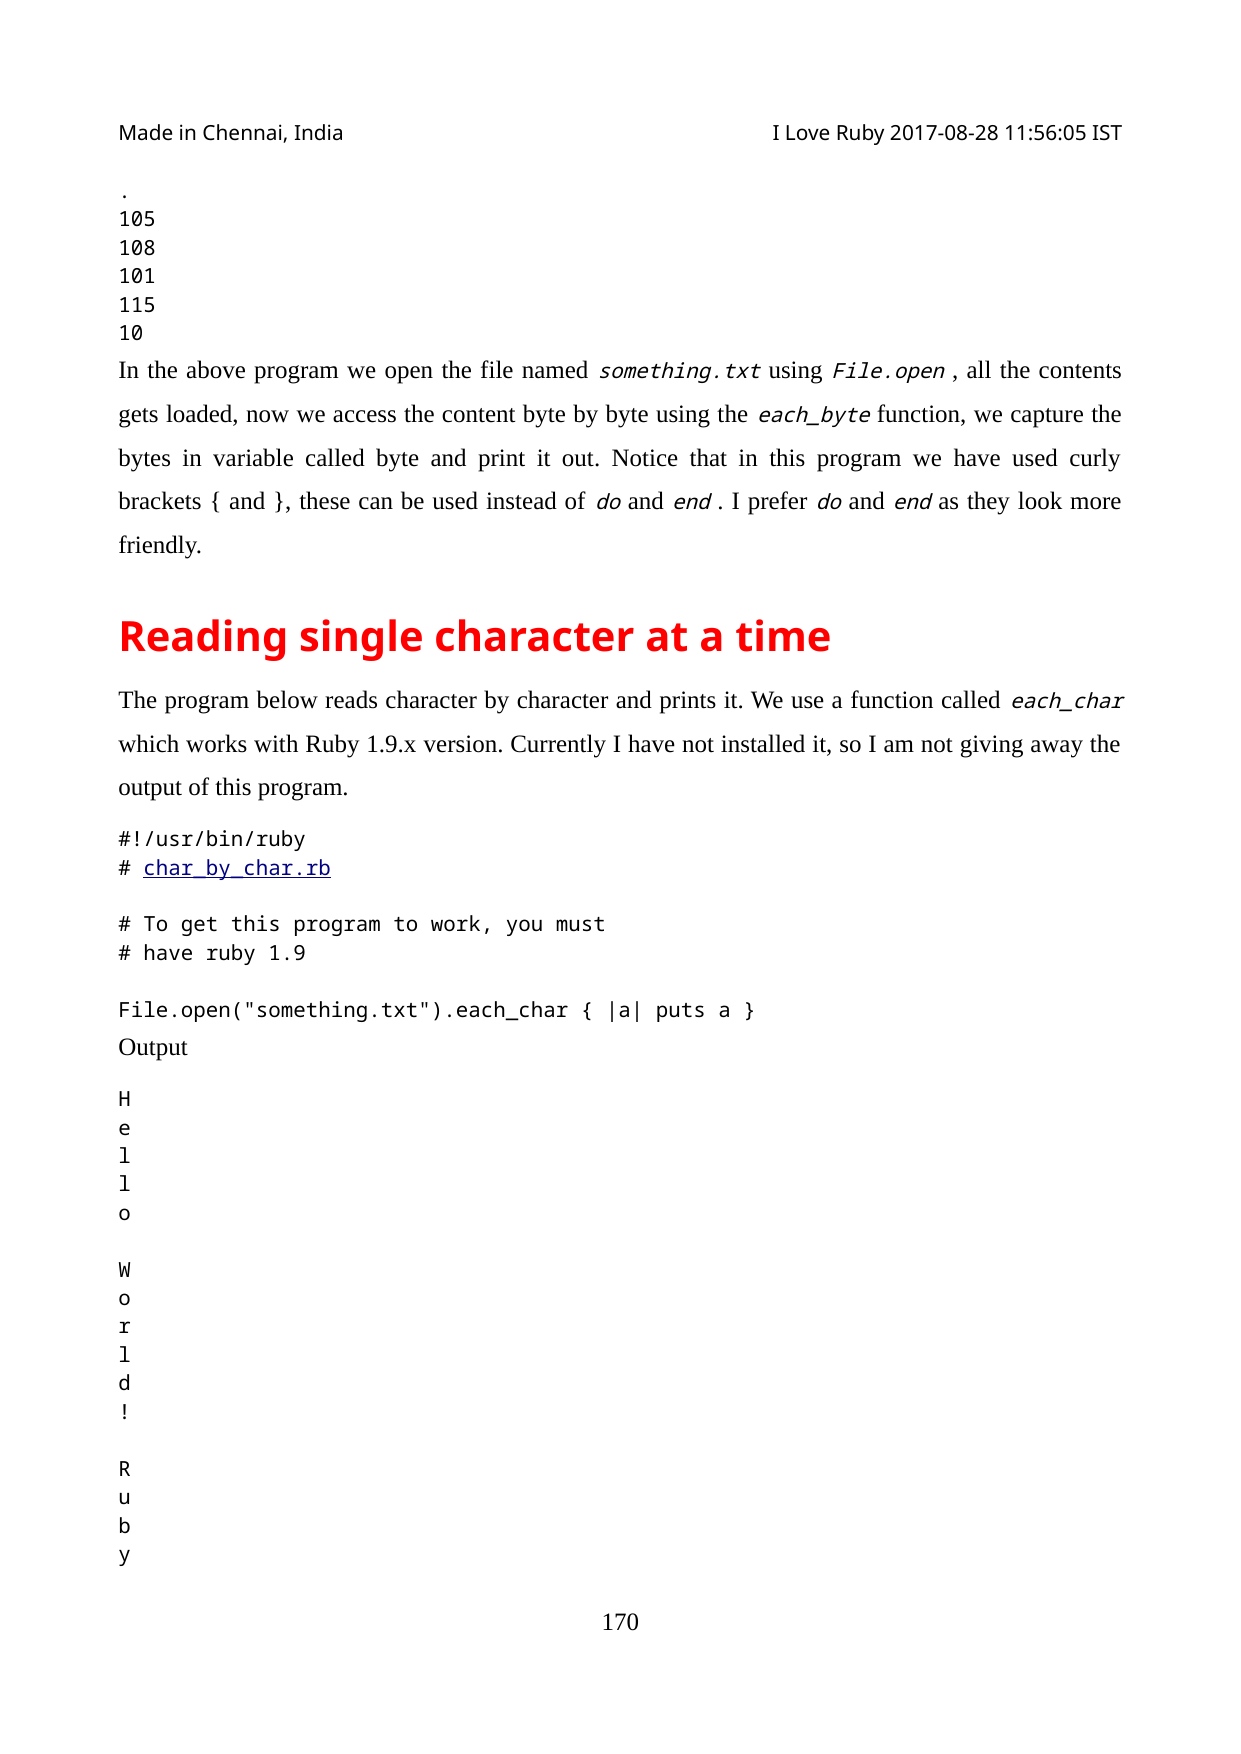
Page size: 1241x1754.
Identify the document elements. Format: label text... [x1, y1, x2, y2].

text H [118, 1084, 1122, 1113]
text Output [118, 1032, 1122, 1061]
text l [118, 1340, 1122, 1368]
text The program below reads character by character and prints it. We use a function called each_char which works with Ruby 1.9.x version. Currently I have not installed it, so I am not giving away the output of this program. [118, 685, 1122, 801]
text l [118, 1141, 1122, 1169]
text In the above program we open the file named something.txt using File.open , all the contents gets loaded, now we access the content byte by byte using the each_byte function, we capture the bytes in variable called byte and print it out. Notice that in this program we have used curly brackets { and }, these can be used instead of do and end . I prefer do and end as they look more friendly. [118, 356, 1122, 559]
text #!/usr/bin/ruby [118, 824, 1122, 853]
text W [118, 1255, 1122, 1283]
text d [118, 1368, 1122, 1397]
text l [118, 1169, 1122, 1198]
text 105 [118, 204, 1122, 233]
text b [118, 1511, 1122, 1539]
text File.open("something.txt").each_char { |a| puts a } [118, 995, 1122, 1023]
text u [118, 1482, 1122, 1511]
text 101 [118, 261, 1122, 290]
text . [118, 176, 1122, 204]
text # char_by_char.rb [118, 853, 1122, 881]
subtitle Reading single character at a time [118, 607, 1122, 664]
text o [118, 1198, 1122, 1226]
text 115 [118, 290, 1122, 318]
text e [118, 1113, 1122, 1141]
text # have ruby 1.9 [118, 938, 1122, 966]
text 108 [118, 233, 1122, 261]
text 10 [118, 318, 1122, 347]
text R [118, 1454, 1122, 1482]
text # To get this program to work, you must [118, 909, 1122, 938]
text o [118, 1283, 1122, 1312]
text r [118, 1312, 1122, 1340]
text ! [118, 1397, 1122, 1425]
text y [118, 1539, 1122, 1568]
